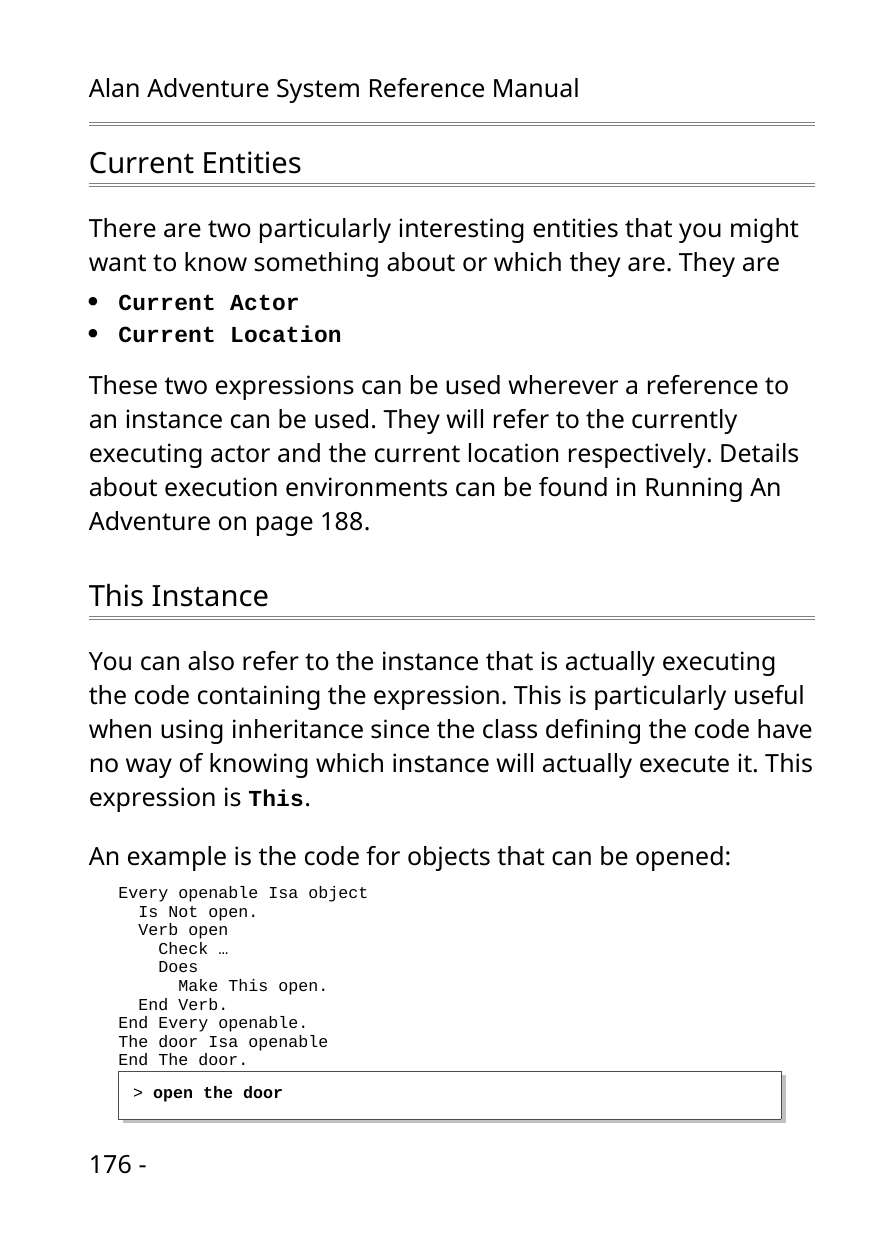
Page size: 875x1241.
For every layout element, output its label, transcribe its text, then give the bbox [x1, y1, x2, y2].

subtitle This Instance [88, 575, 815, 619]
text You can also refer to the instance that is actually executing the code containing the expression. This is particularly useful when using inheritance since the class defining the code have no way of knowing which instance will actually execute it. This expression is This. [88, 644, 815, 814]
text There are two particularly interesting entities that you might want to know something about or which they are. They are [88, 211, 815, 279]
list Current Location [88, 323, 815, 349]
text An example is the code for objects that can be opened: [88, 839, 815, 873]
subtitle Current Entities [88, 142, 815, 186]
text > open the door [119, 1072, 781, 1119]
text Every openable Isa object Is Not open. Verb open Check … Does Make This open. End Verb. End Every openable. [118, 885, 815, 1033]
list Current Actor [88, 291, 815, 317]
text These two expressions can be used wherever a reference to an instance can be used. They will refer to the currently executing actor and the current location respectively. Details about execution environments can be found in Running An Adventure on page 150. [88, 368, 815, 537]
text The door Isa openable End The door. [118, 1033, 815, 1071]
